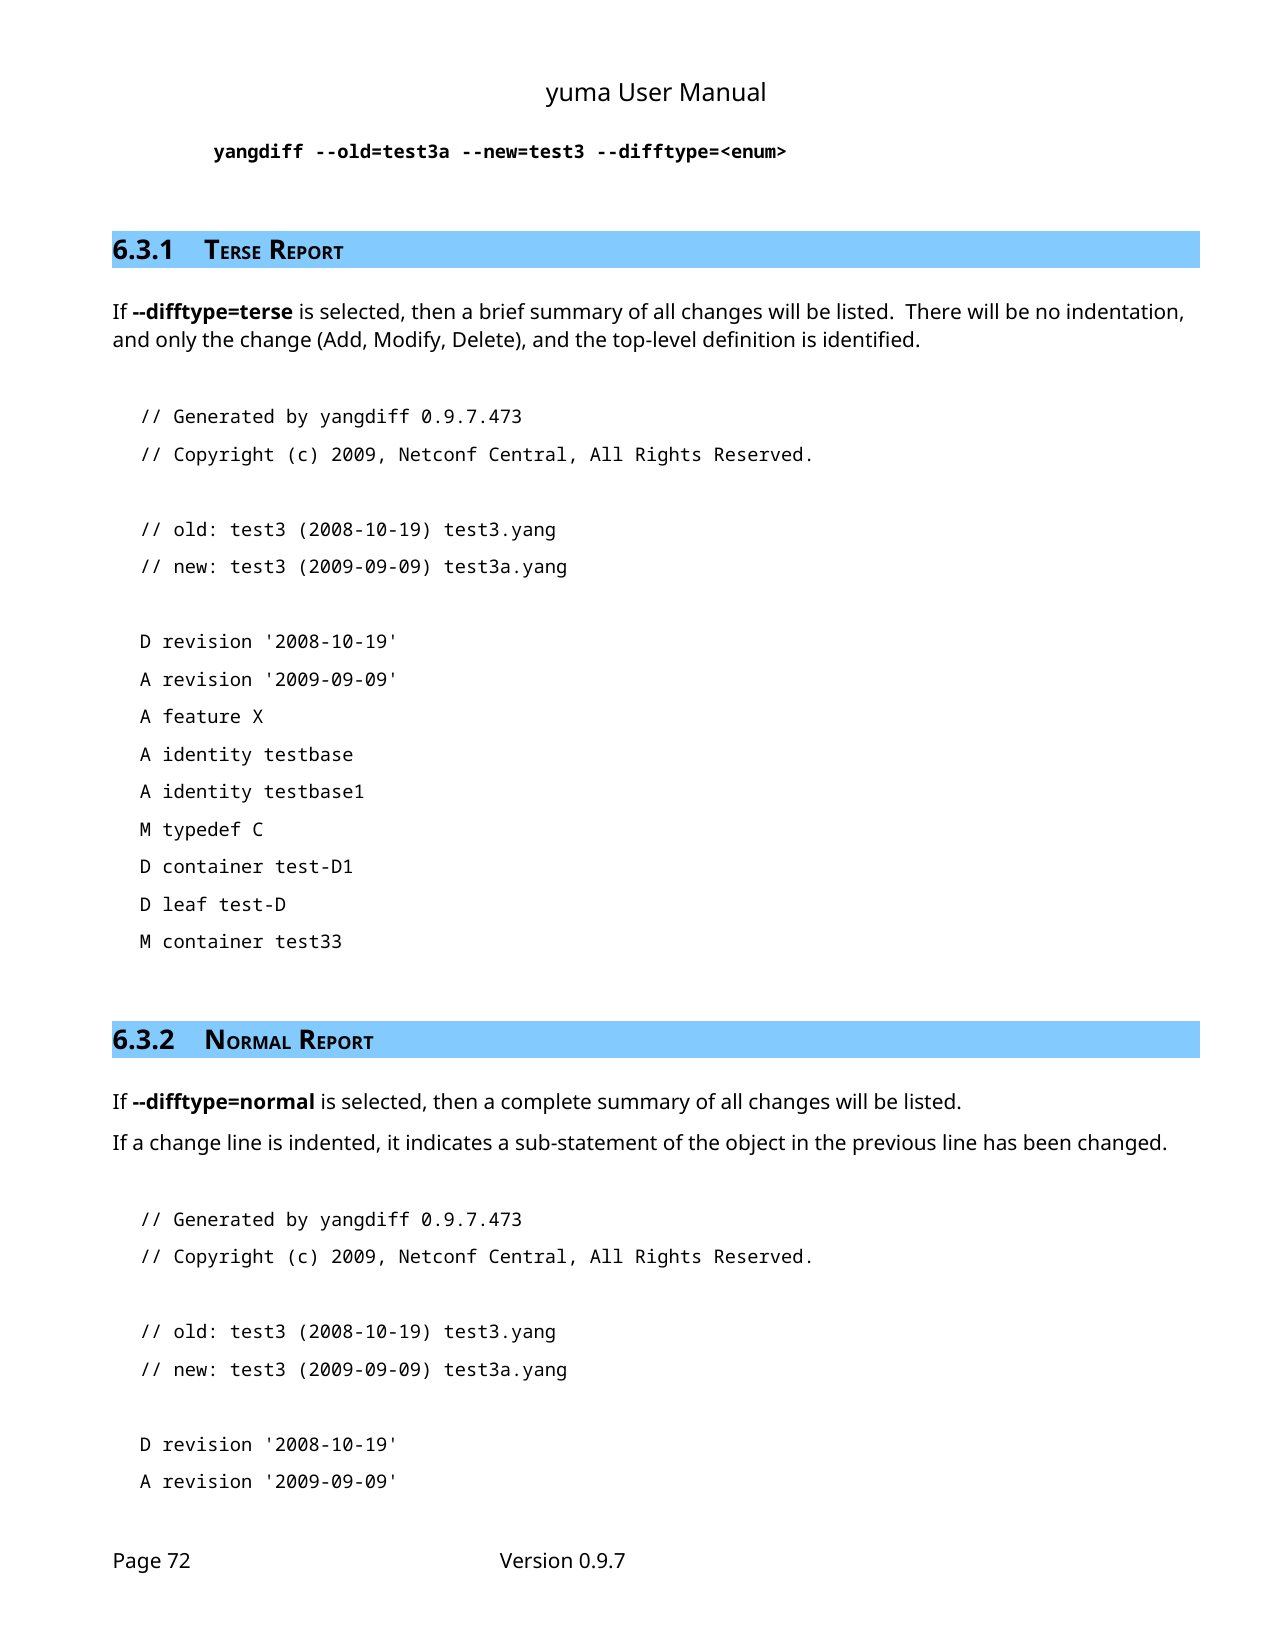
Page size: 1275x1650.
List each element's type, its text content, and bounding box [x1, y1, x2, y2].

text A revision '2009-09-09' [139, 1469, 1200, 1494]
text A identity testbase [139, 741, 1200, 767]
text yangdiff --old=test3a --new=test3 --difftype=<enum> [139, 138, 1200, 164]
text If --difftype=terse is selected, then a brief summary of all changes will be listed. There will be no indentation, and only the change (Add, Modify, Delete), and the top-level definition is identified. [112, 297, 1200, 354]
text // Copyright (c) 2009, Netconf Central, All Rights Reserved. [139, 441, 1200, 467]
subtitle Normal Report [112, 1021, 1200, 1058]
text // new: test3 (2009-09-09) test3a.yang [139, 1356, 1200, 1382]
text M typedef C [139, 816, 1200, 842]
text M container test33 [139, 929, 1200, 954]
text // Generated by yangdiff 0.9.7.473 [139, 404, 1200, 429]
text // new: test3 (2009-09-09) test3a.yang [139, 554, 1200, 579]
text If --difftype=normal is selected, then a complete summary of all changes will be listed. [112, 1087, 1200, 1115]
text If a change line is indented, it indicates a sub-statement of the object in the previous line has been changed. [112, 1128, 1200, 1156]
text A revision '2009-09-09' [139, 666, 1200, 692]
text // Generated by yangdiff 0.9.7.473 [139, 1206, 1200, 1232]
text // old: test3 (2008-10-19) test3.yang [139, 516, 1200, 542]
text A identity testbase1 [139, 779, 1200, 804]
text D revision '2008-10-19' [139, 1431, 1200, 1457]
text D leaf test-D [139, 891, 1200, 917]
text D container test-D1 [139, 854, 1200, 879]
text // old: test3 (2008-10-19) test3.yang [139, 1319, 1200, 1344]
subtitle Terse Report [112, 231, 1200, 268]
text D revision '2008-10-19' [139, 629, 1200, 654]
text // Copyright (c) 2009, Netconf Central, All Rights Reserved. [139, 1244, 1200, 1269]
text A feature X [139, 704, 1200, 729]
